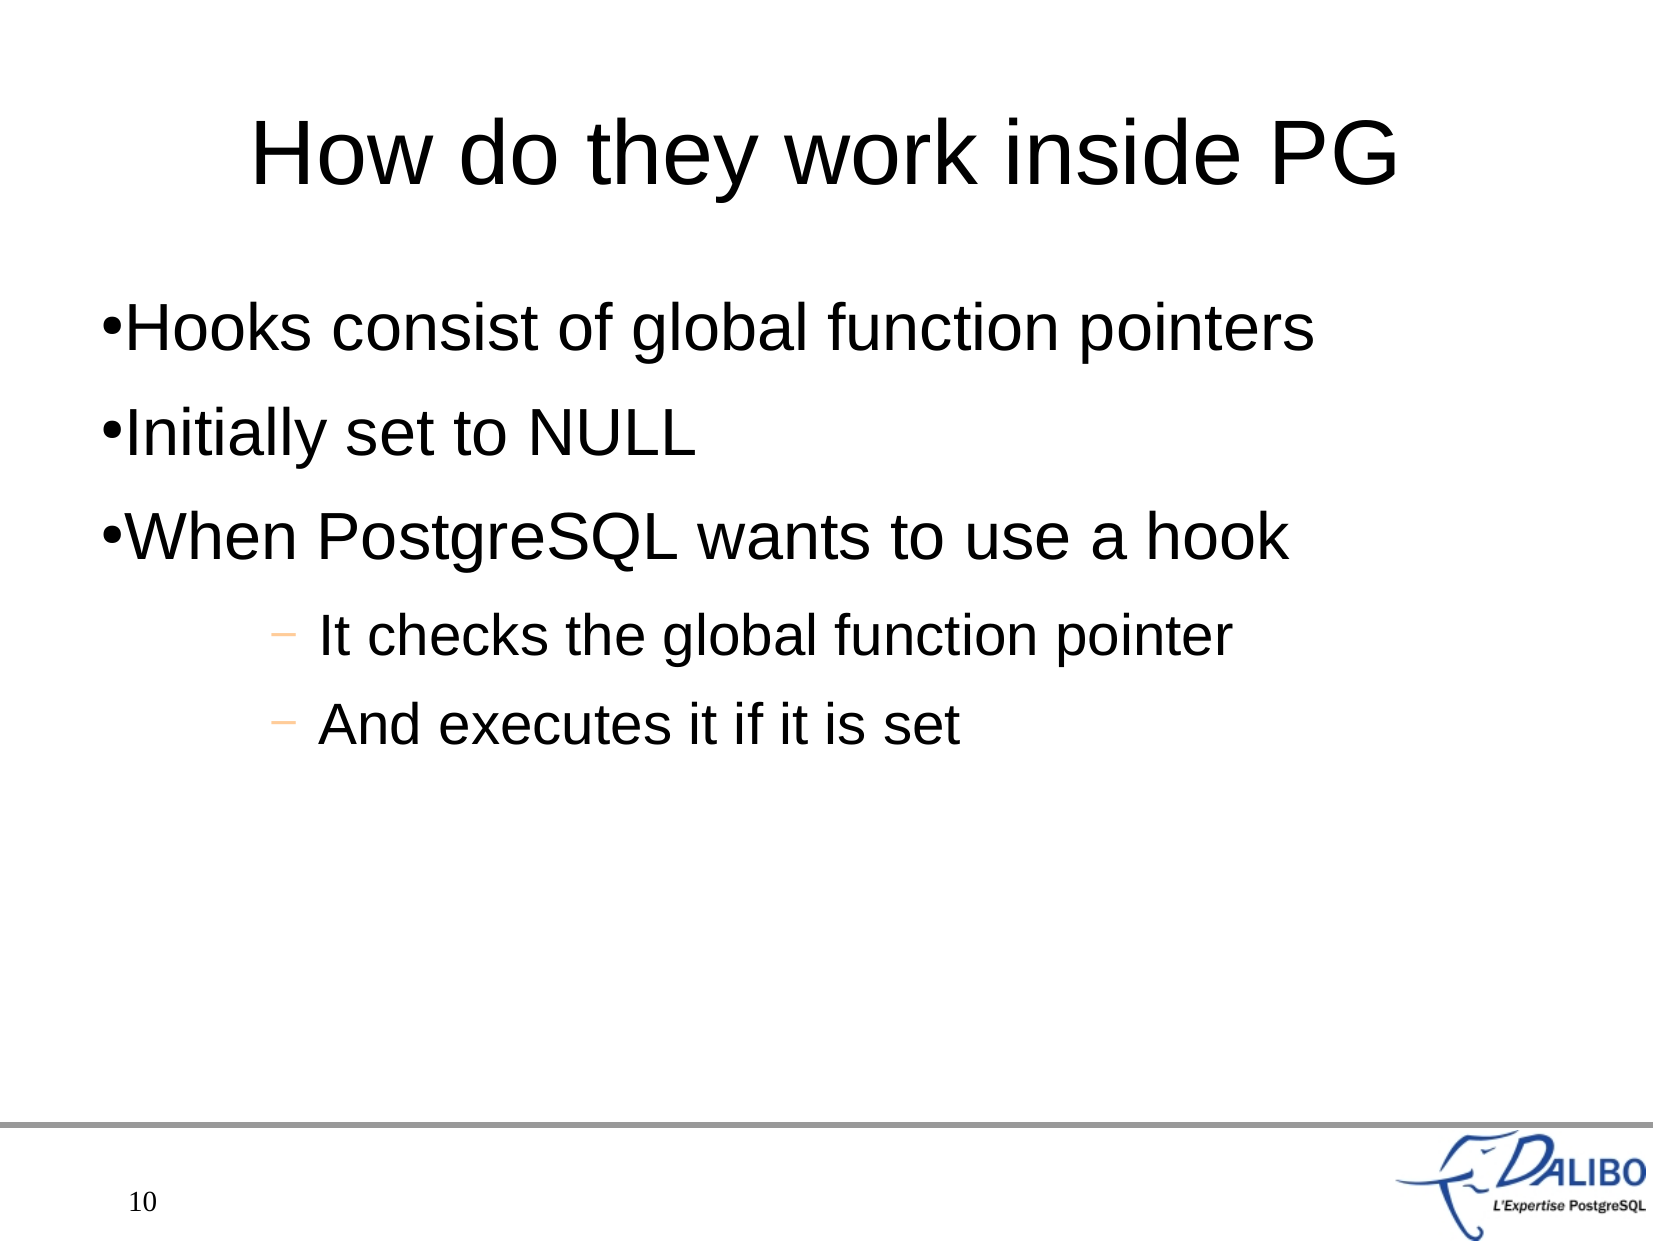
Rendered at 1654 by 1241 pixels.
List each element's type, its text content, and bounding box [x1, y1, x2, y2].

list Hooks consist of global function pointers Initially set to NULL When PostgreSQL wants to use a hook It checks the global function pointer And executes it if it is set [82, 290, 1571, 1109]
title How do they work inside PG [82, 49, 1571, 257]
picture [1395, 1130, 1646, 1241]
